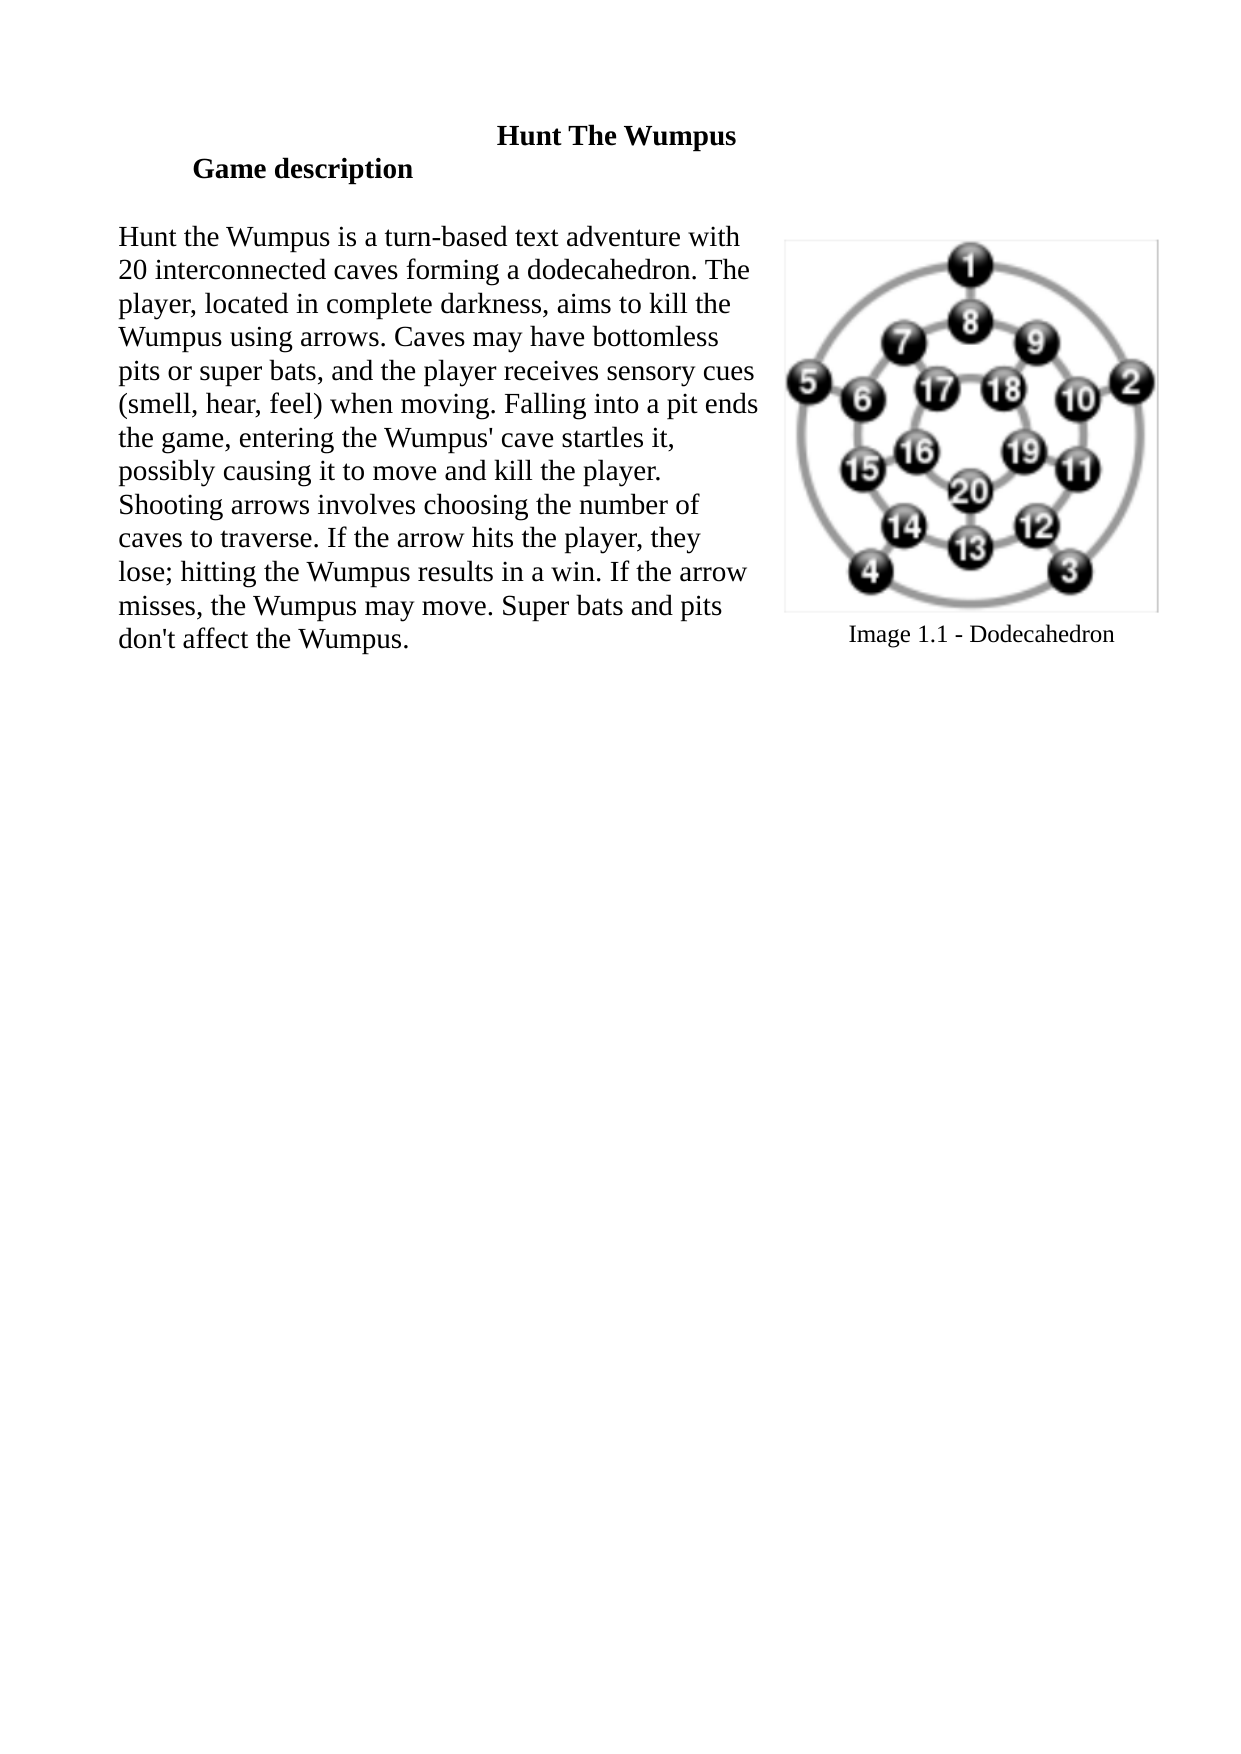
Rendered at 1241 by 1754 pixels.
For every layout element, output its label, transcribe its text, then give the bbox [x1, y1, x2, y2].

text Hunt The Wumpus [118, 118, 1122, 152]
picture [761, 218, 1198, 638]
picture [974, 627, 983, 638]
text Game description [118, 152, 1122, 185]
text Hunt the Wumpus is a turn-based text adventure with 20 interconnected caves forming a dodecahedron. The player, located in complete darkness, aims to kill the Wumpus using arrows. Caves may have bottomless pits or super bats, and the player receives sensory cues (smell, hear, feel) when moving. Falling into a pit ends the game, entering the Wumpus' cave startles it, possibly causing it to move and kill the player. Shooting arrows involves choosing the number of caves to traverse. If the arrow hits the player, they lose; hitting the Wumpus results in a win. If the arrow misses, the Wumpus may move. Super bats and pits don't affect the Wumpus. [118, 219, 1122, 655]
